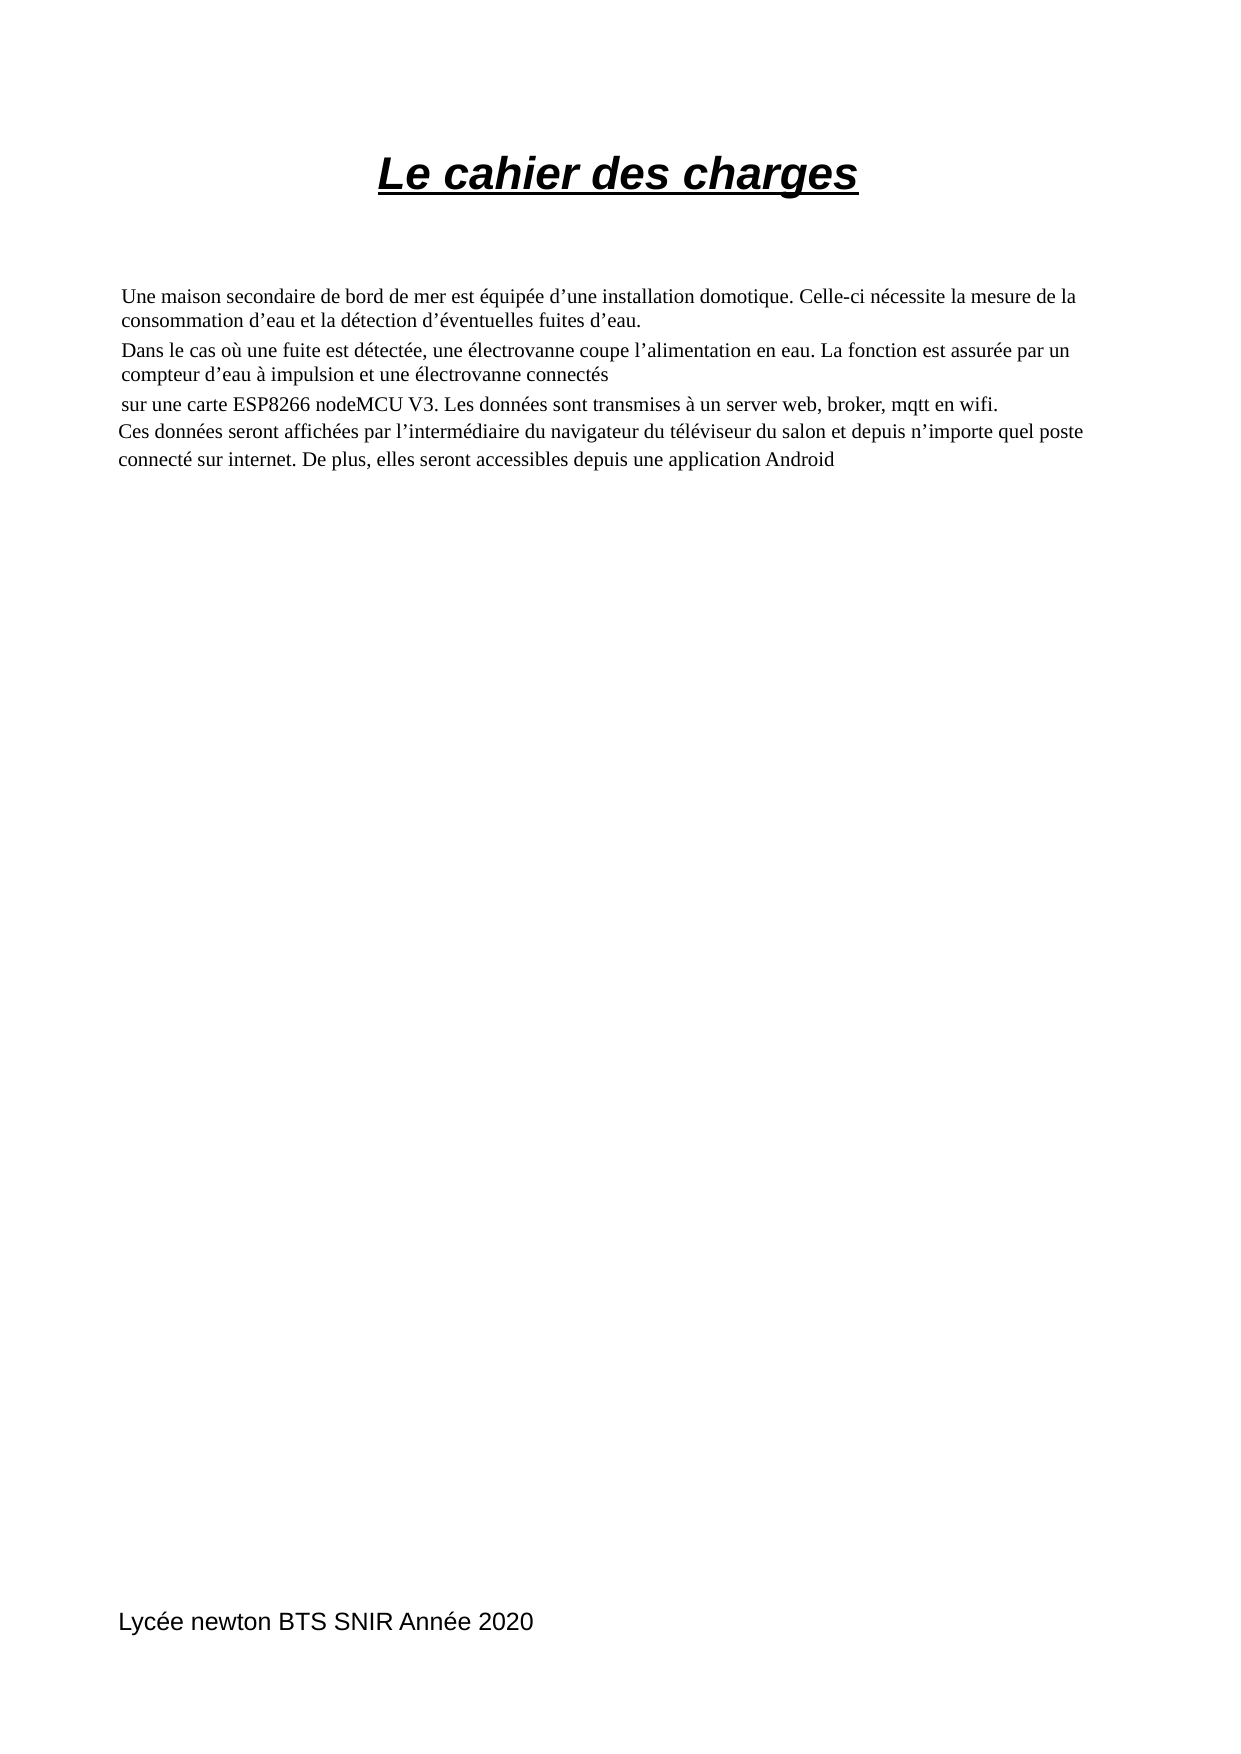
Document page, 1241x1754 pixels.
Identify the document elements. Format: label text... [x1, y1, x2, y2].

table_header Une maison secondaire de bord de mer est équipée d’une installation domotique. Celle-ci nécessite la mesure de la consommation d’eau et la détection d’éventuelles fuites d’eau. [118, 281, 1122, 335]
table_header sur une carte ESP8266 nodeMCU V3. Les données sont transmises à un server web, broker, mqtt en wifi. [118, 389, 1122, 419]
text Ces données seront affichées par l’intermédiaire du navigateur du téléviseur du salon et depuis n’importe quel poste connecté sur internet. De plus, elles seront accessibles depuis une application Android [118, 419, 1122, 471]
table_header Dans le cas où une fuite est détectée, une électrovanne coupe l’alimentation en eau. La fonction est assurée par un compteur d’eau à impulsion et une électrovanne connectés [118, 335, 1122, 389]
text Le cahier des charges [118, 147, 1122, 199]
